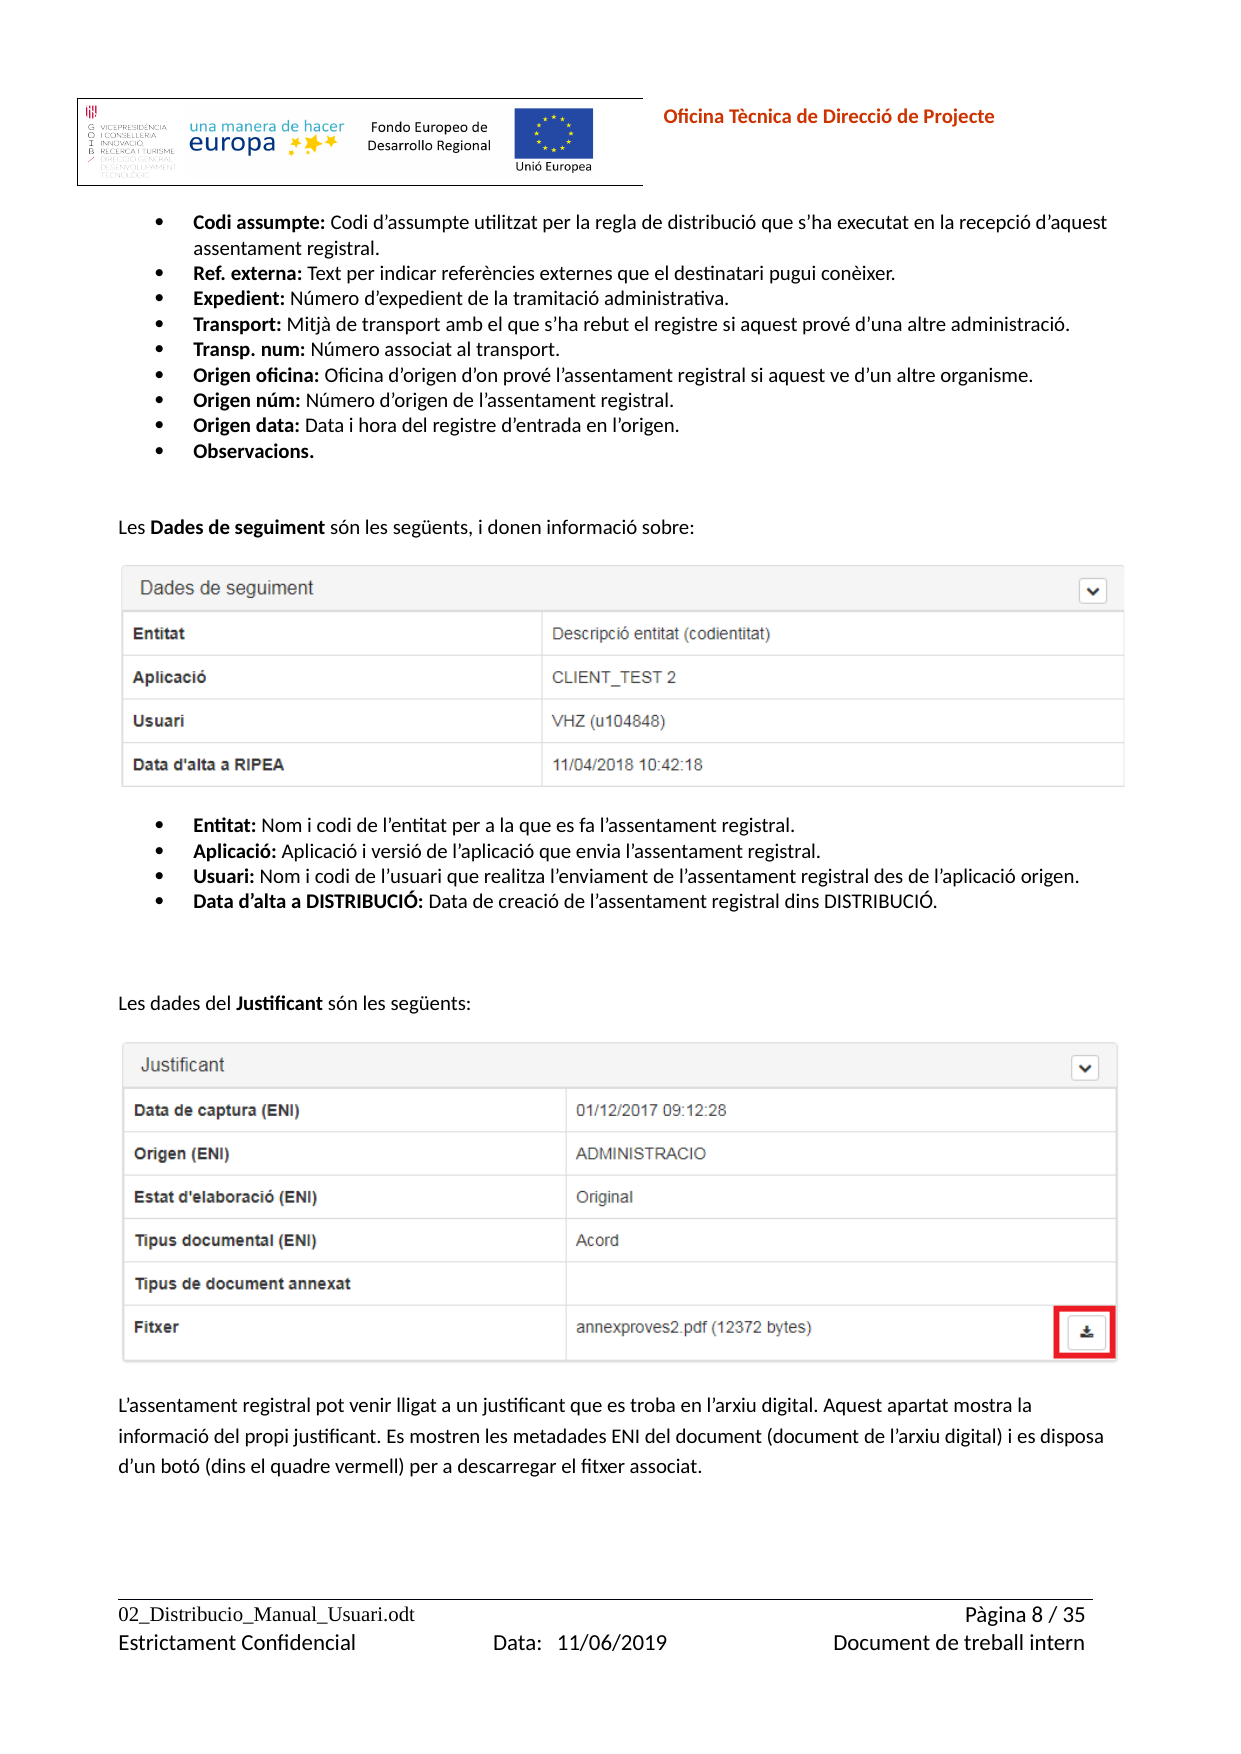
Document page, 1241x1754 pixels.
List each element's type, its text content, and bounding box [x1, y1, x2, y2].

picture [121, 565, 1125, 787]
list Origen oficina: Oficina d’origen d’on prové l’assentament registral si aquest ve d’un altre organisme. [156, 362, 1122, 387]
list Aplicació: Aplicació i versió de l’aplicació que envia l’assentament registral. [156, 838, 1122, 863]
list Codi assumpte: Codi d’assumpte utilitzat per la regla de distribució que s’ha executat en la recepció d’aquest assentament registral. [156, 209, 1122, 260]
picture [187, 103, 599, 180]
text L’assentament registral pot venir lligat a un justificant que es troba en l’arxiu digital. Aquest apartat mostra la informació del propi justificant. Es mostren les metadades ENI del document (document de l’arxiu digital) i es disposa d’un botó (dins el quadre vermell) per a descarregar el fitxer associat. [118, 1393, 1122, 1479]
text Les dades del Justificant són les següents: [118, 990, 1122, 1016]
list Entitat: Nom i codi de l’entitat per a la que es fa l’assentament registral. [156, 812, 1122, 838]
list Data d’alta a DISTRIBUCIÓ: Data de creació de l’assentament registral dins DISTRIBUCIÓ. [156, 889, 1122, 914]
list Origen data: Data i hora del registre d’entrada en l’origen. [156, 413, 1122, 438]
list Expedient: Número d’expedient de la tramitació administrativa. [156, 286, 1122, 311]
list Origen núm: Número d’origen de l’assentament registral. [156, 387, 1122, 413]
list Transp. num: Número associat al transport. [156, 336, 1122, 362]
list Ref. externa: Text per indicar referències externes que el destinatari pugui conèixer. [156, 260, 1122, 286]
text Les Dades de seguiment són les següents, i donen informació sobre: [118, 514, 1122, 540]
list Observacions. [156, 438, 1122, 463]
list Usuari: Nom i codi de l’usuari que realitza l’enviament de l’assentament registral des de l’aplicació origen. [156, 863, 1122, 889]
picture [82, 103, 181, 180]
list Transport: Mitjà de transport amb el que s’ha rebut el registre si aquest prové d’una altre administració. [156, 311, 1122, 336]
picture [121, 1041, 1125, 1368]
